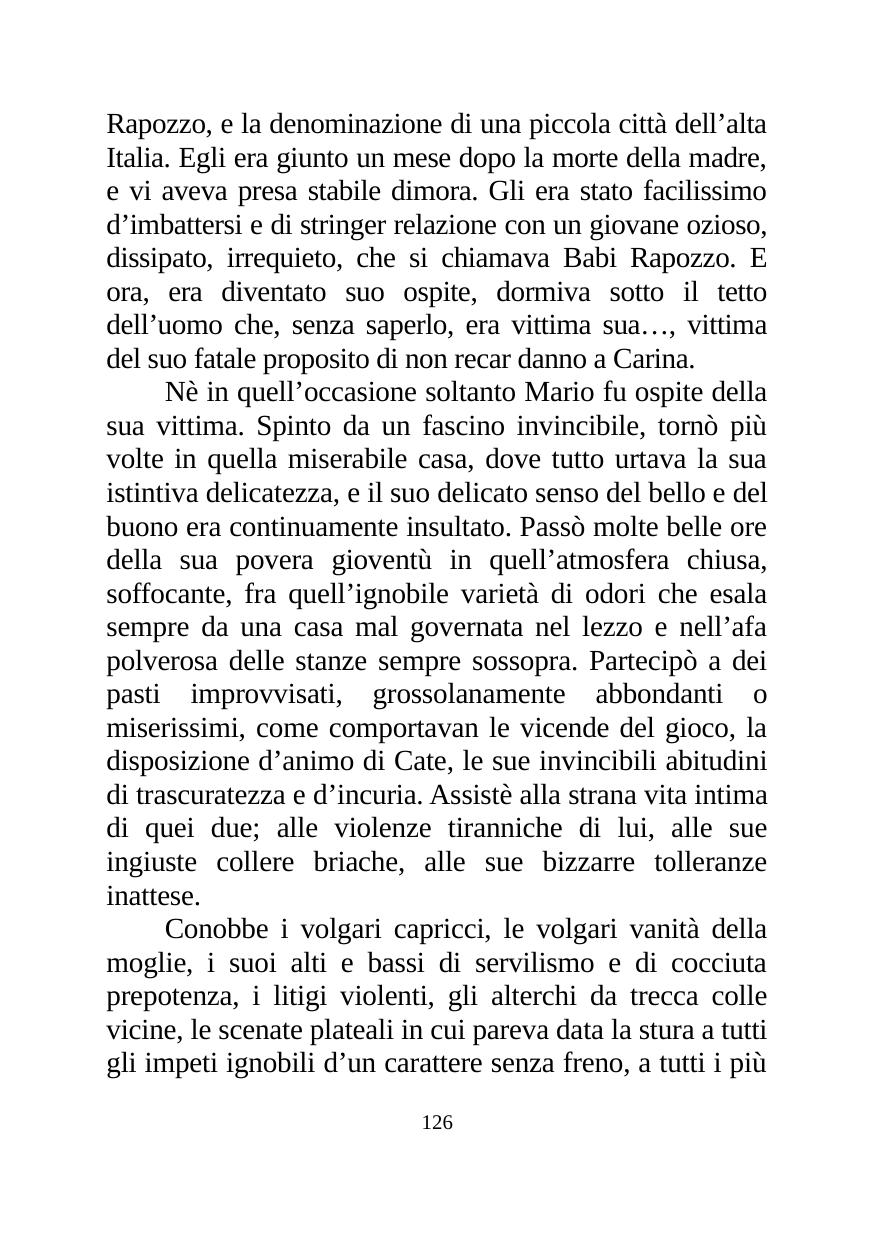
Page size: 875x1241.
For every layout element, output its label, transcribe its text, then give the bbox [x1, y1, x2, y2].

text Conobbe i volgari capricci, le volgari vanità della moglie, i suoi alti e bassi di servilismo e di cocciuta prepotenza, i litigi violenti, gli alterchi da trecca colle vicine, le scenate plateali in cui pareva data la stura a tutti gli impeti ignobili d’un carattere senza freno, a tutti i più [106, 911, 768, 1079]
text Nè in quell’occasione soltanto Mario fu ospite della sua vittima. Spinto da un fascino invincibile, tornò più volte in quella miserabile casa, dove tutto urtava la sua istintiva delicatezza, e il suo delicato senso del bello e del buono era continuamente insultato. Passò molte belle ore della sua povera gioventù in quell’atmosfera chiusa, soffocante, fra quell’ignobile varietà di odori che esala sempre da una casa mal governata nel lezzo e nell’afa polverosa delle stanze sempre sossopra. Partecipò a dei pasti improvvisati, grossolanamente abbondanti o miserissimi, come comportavan le vicende del gioco, la disposizione d’animo di Cate, le sue invincibili abitudini di trascuratezza e d’incuria. Assistè alla strana vita intima di quei due; alle violenze tiranniche di lui, alle sue ingiuste collere briache, alle sue bizzarre tolleranze inattese. [106, 374, 768, 911]
text Rapozzo, e la denominazione di una piccola città dell’alta Italia. Egli era giunto un mese dopo la morte della madre, e vi aveva presa stabile dimora. Gli era stato facilissimo d’imbattersi e di stringer relazione con un giovane ozioso, dissipato, irrequieto, che si chiamava Babi Rapozzo. E ora, era diventato suo ospite, dormiva sotto il tetto dell’uomo che, senza saperlo, era vittima sua…, vittima del suo fatale proposito di non recar danno a Carina. [106, 106, 768, 374]
